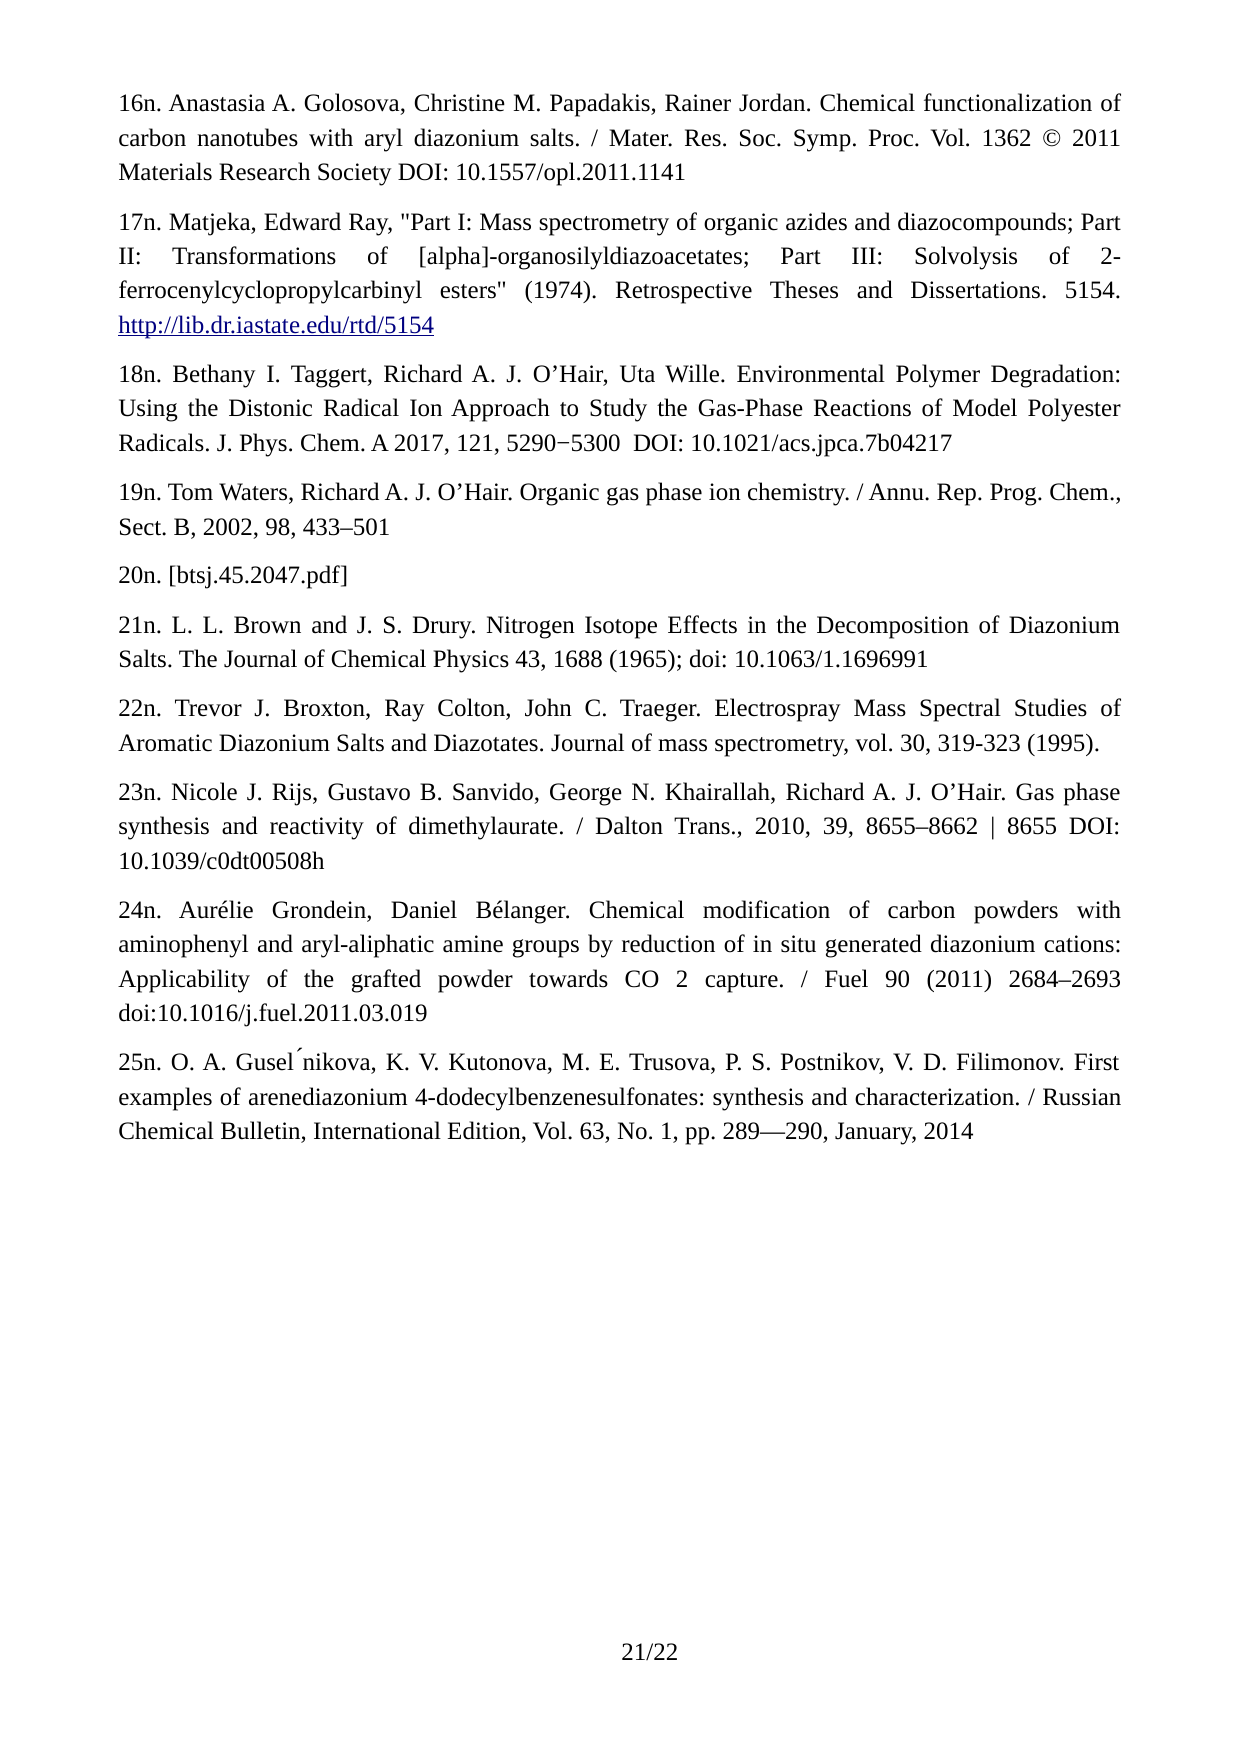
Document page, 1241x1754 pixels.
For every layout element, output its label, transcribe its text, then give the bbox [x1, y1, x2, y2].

text 19n. Tom Waters, Richard A. J. O’Hair. Organic gas phase ion chemistry. / Annu. Rep. Prog. Chem., Sect. B, 2002, 98, 433–501 [118, 477, 1122, 540]
text 22n. Trevor J. Broxton, Ray Colton, John C. Traeger. Electrospray Mass Spectral Studies of Aromatic Diazonium Salts and Diazotates. Journal of mass spectrometry, vol. 30, 319-323 (1995). [118, 693, 1122, 756]
text 16n. Anastasia A. Golosova, Christine M. Papadakis, Rainer Jordan. Chemical functionalization of carbon nanotubes with aryl diazonium salts. / Mater. Res. Soc. Symp. Proc. Vol. 1362 © 2011 Materials Research Society DOI: 10.1557/opl.2011.1141 [118, 88, 1122, 186]
text 18n. Bethany I. Taggert, Richard A. J. O’Hair, Uta Wille. Environmental Polymer Degradation: Using the Distonic Radical Ion Approach to Study the Gas-Phase Reactions of Model Polyester Radicals. J. Phys. Chem. A 2017, 121, 5290−5300 DOI: 10.1021/acs.jpca.7b04217 [118, 359, 1122, 457]
text 23n. Nicole J. Rijs, Gustavo B. Sanvido, George N. Khairallah, Richard A. J. O’Hair. Gas phase synthesis and reactivity of dimethylaurate. / Dalton Trans., 2010, 39, 8655–8662 | 8655 DOI: 10.1039/c0dt00508h [118, 777, 1122, 874]
text 21n. L. L. Brown and J. S. Drury. Nitrogen Isotope Effects in the Decomposition of Diazonium Salts. The Journal of Chemical Physics 43, 1688 (1965); doi: 10.1063/1.1696991 [118, 610, 1122, 673]
text 24n. Aurélie Grondein, Daniel Bélanger. Chemical modification of carbon powders with aminophenyl and aryl-aliphatic amine groups by reduction of in situ generated diazonium cations: Applicability of the grafted powder towards CO 2 capture. / Fuel 90 (2011) 2684–2693 doi:10.1016/j.fuel.2011.03.019 [118, 895, 1122, 1027]
text 17n. Matjeka, Edward Ray, "Part I: Mass spectrometry of organic azides and diazocompounds; Part II: Transformations of [alpha]-organosilyldiazoacetates; Part III: Solvolysis of 2-ferrocenylcyclopropylcarbinyl esters" (1974). Retrospective Theses and Dissertations. 5154. http://lib.dr.iastate.edu/rtd/5154 [118, 207, 1122, 339]
text 25n. O. A. Gusel ́nikova, K. V. Kutonova, M. E. Trusova, P. S. Postnikov, V. D. Filimonov. First examples of arenediazonium 4-dodecylbenzenesulfonates: synthesis and characterization. / Russian Chemical Bulletin, International Edition, Vol. 63, No. 1, pp. 289—290, January, 2014 [118, 1047, 1122, 1145]
text 20n. [btsj.45.2047.pdf] [118, 561, 1122, 589]
